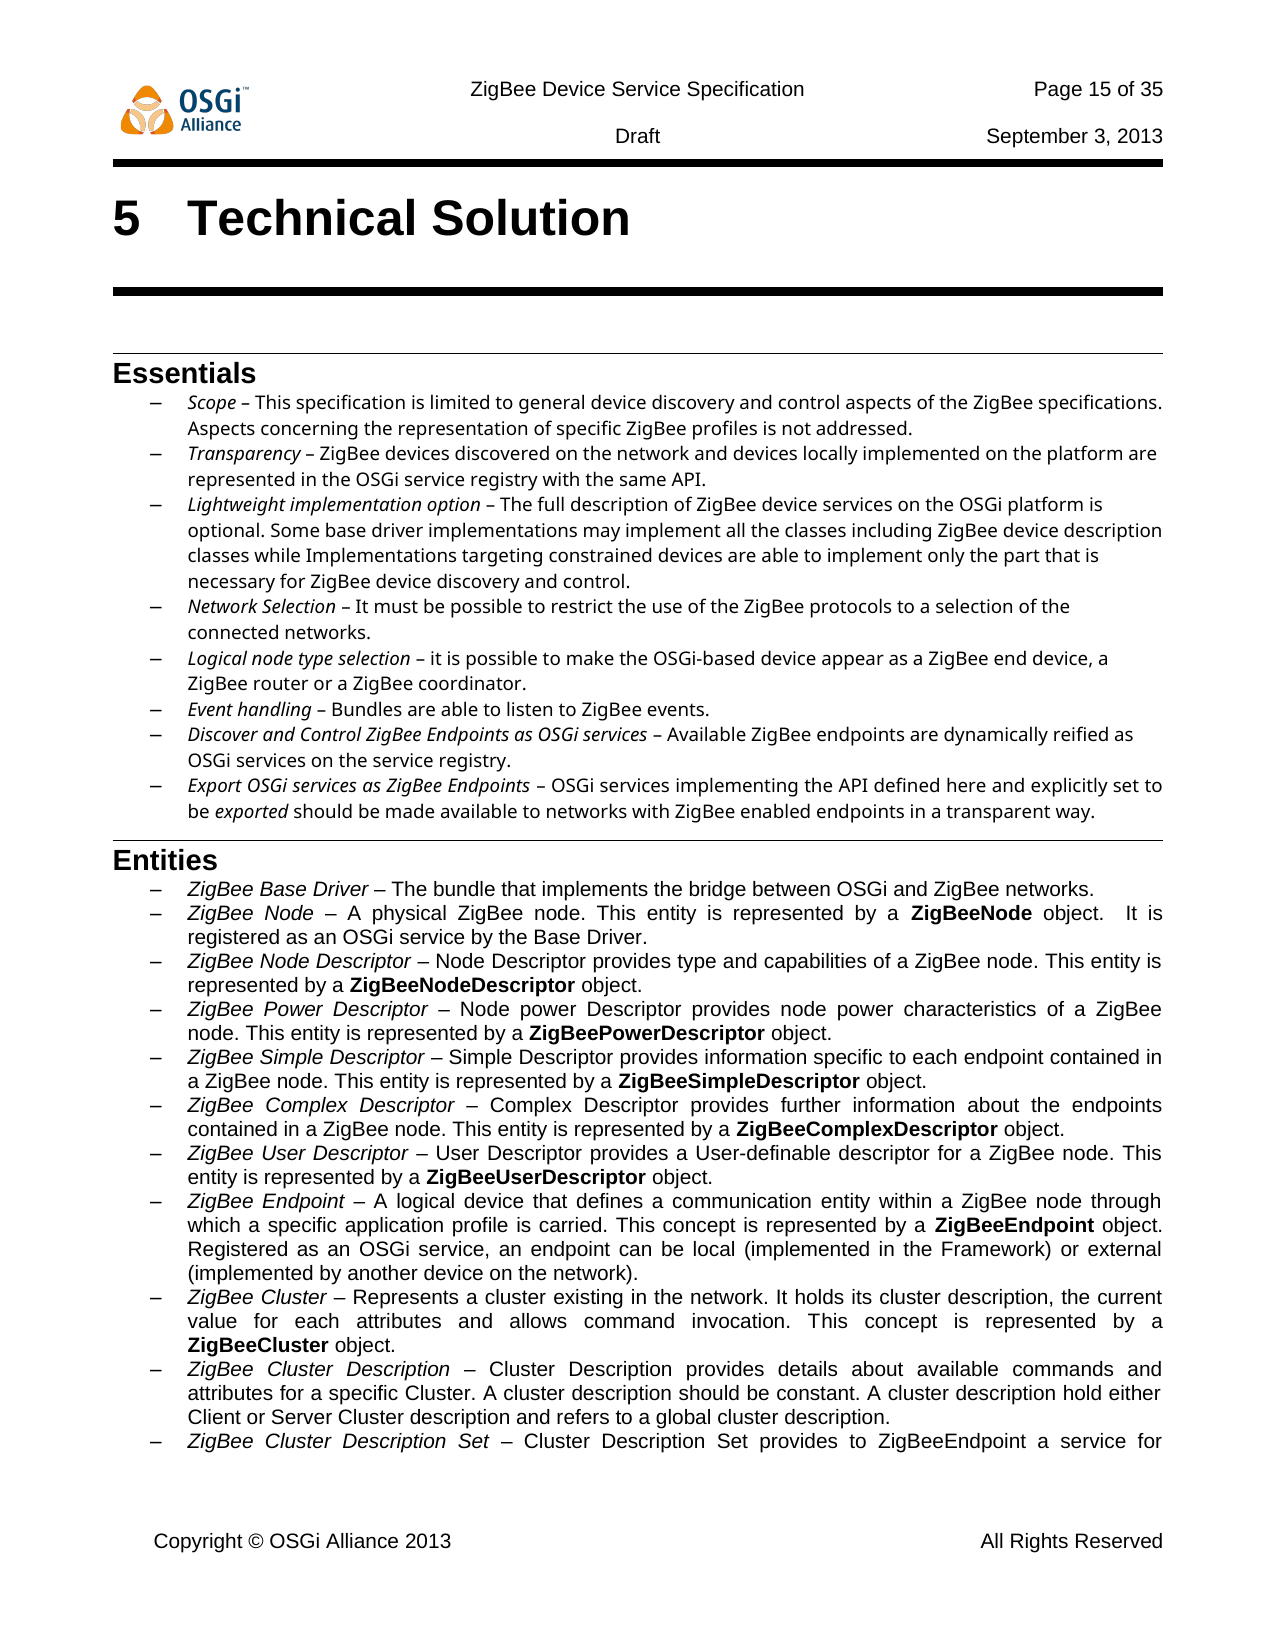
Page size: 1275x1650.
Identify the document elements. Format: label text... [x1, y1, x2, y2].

list ZigBee Complex Descriptor – Complex Descriptor provides further information about the endpoints contained in a ZigBee node. This entity is represented by a ZigBeeComplexDescriptor object. [150, 1093, 1163, 1141]
subtitle Essentials [112, 354, 1163, 389]
list Discover and Control ZigBee Endpoints as OSGi services – Available ZigBee endpoints are dynamically reified as OSGi services on the service registry. [150, 721, 1163, 772]
list Export OSGi services as ZigBee Endpoints – OSGi services implementing the API defined here and explicitly set to be exported should be made available to networks with ZigBee enabled endpoints in a transparent way. [150, 772, 1163, 823]
list ZigBee Cluster – Represents a cluster existing in the network. It holds its cluster description, the current value for each attributes and allows command invocation. This concept is represented by a ZigBeeCluster object. [150, 1285, 1163, 1357]
list ZigBee Node – A physical ZigBee node. This entity is represented by a ZigBeeNode object. It is registered as an OSGi service by the Base Driver. [150, 901, 1163, 949]
subtitle Entities [112, 841, 1163, 877]
list ZigBee Cluster Description – Cluster Description provides details about available commands and attributes for a specific Cluster. A cluster description should be constant. A cluster description hold either Client or Server Cluster description and refers to a global cluster description. [150, 1357, 1163, 1429]
list Event handling – Bundles are able to listen to ZigBee events. [150, 696, 1163, 721]
list ZigBee Endpoint – A logical device that defines a communication entity within a ZigBee node through which a specific application profile is carried. This concept is represented by a ZigBeeEndpoint object. Registered as an OSGi service, an endpoint can be local (implemented in the Framework) or external (implemented by another device on the network). [150, 1189, 1163, 1285]
picture [113, 78, 257, 142]
list ZigBee Power Descriptor – Node power Descriptor provides node power characteristics of a ZigBee node. This entity is represented by a ZigBeePowerDescriptor object. [150, 997, 1163, 1045]
list ZigBee Base Driver – The bundle that implements the bridge between OSGi and ZigBee networks. [150, 877, 1163, 901]
list ZigBee Simple Descriptor – Simple Descriptor provides information specific to each endpoint contained in a ZigBee node. This entity is represented by a ZigBeeSimpleDescriptor object. [150, 1045, 1163, 1093]
subtitle Technical Solution [112, 160, 1163, 296]
list ZigBee Node Descriptor – Node Descriptor provides type and capabilities of a ZigBee node. This entity is represented by a ZigBeeNodeDescriptor object. [150, 949, 1163, 997]
list Logical node type selection – it is possible to make the OSGi-based device appear as a ZigBee end device, a ZigBee router or a ZigBee coordinator. [150, 645, 1163, 696]
list ZigBee Cluster Description Set – Cluster Description Set provides to ZigBeeEndpoint a service for [150, 1429, 1163, 1453]
list Lightweight implementation option – The full description of ZigBee device services on the OSGi platform is optional. Some base driver implementations may implement all the classes including ZigBee device description classes while Implementations targeting constrained devices are able to implement only the part that is necessary for ZigBee device discovery and control. [150, 492, 1163, 594]
list Scope – This specification is limited to general device discovery and control aspects of the ZigBee specifications. Aspects concerning the representation of specific ZigBee profiles is not addressed. [150, 389, 1163, 441]
list ZigBee User Descriptor – User Descriptor provides a User-definable descriptor for a ZigBee node. This entity is represented by a ZigBeeUserDescriptor object. [150, 1141, 1163, 1189]
list Network Selection – It must be possible to restrict the use of the ZigBee protocols to a selection of the connected networks. [150, 594, 1163, 645]
list Transparency – ZigBee devices discovered on the network and devices locally implemented on the platform are represented in the OSGi service registry with the same API. [150, 441, 1163, 492]
